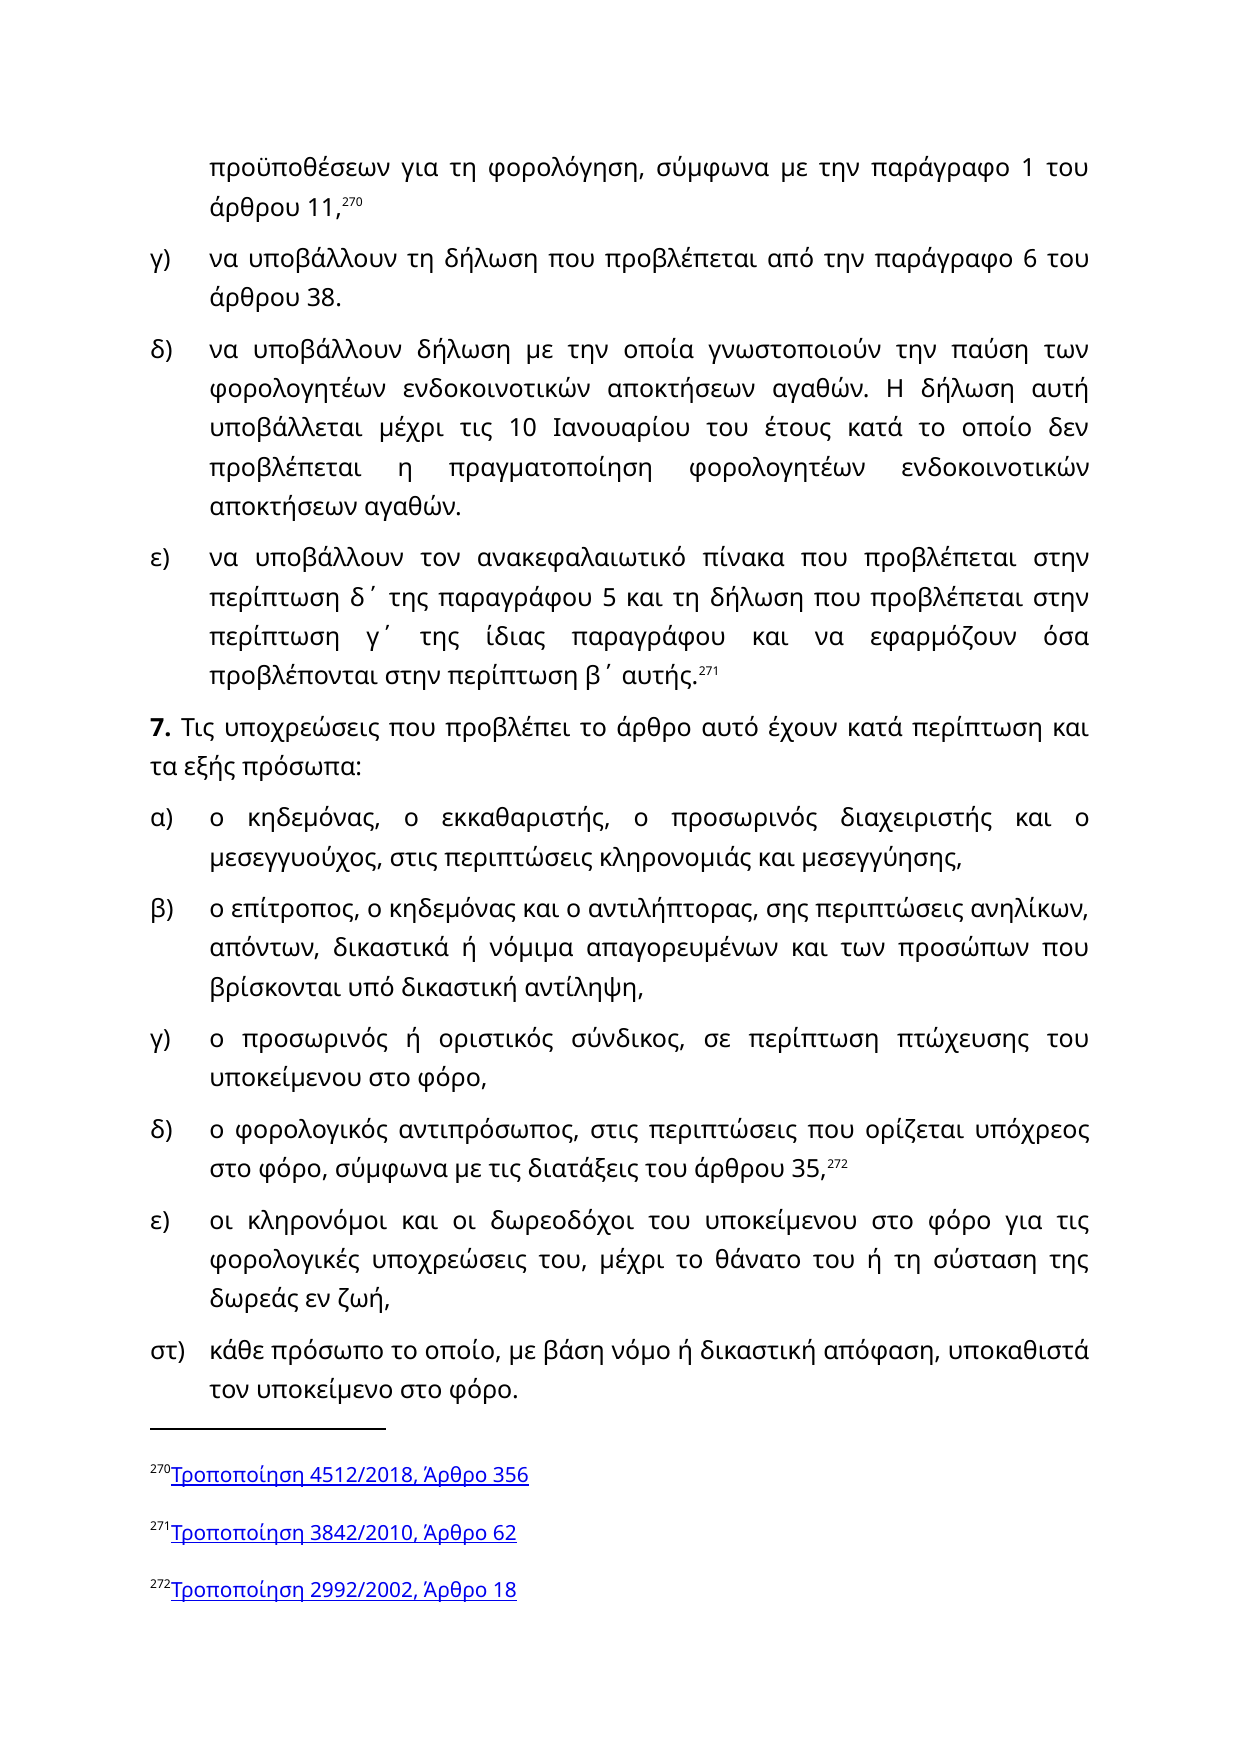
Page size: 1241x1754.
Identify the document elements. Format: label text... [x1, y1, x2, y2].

list ε) οι κληρονόμοι και οι δωρεοδόχοι του υποκείμενου στο φόρο για τις φορολογικές υποχρεώσεις του, μέχρι το θάνατο του ή τη σύσταση της δωρεάς εν ζωή, [150, 1202, 1090, 1315]
list β) ο επίτροπος, ο κηδεμόνας και ο αντιλήπτορας, σης περιπτώσεις ανηλίκων, απόντων, δικαστικά ή νόμιμα απαγορευμένων και των προσώπων που βρίσκονται υπό δικαστική αντίληψη, [150, 891, 1090, 1003]
text Τροποποίηση 4512/2018, Άρθρο 356 [150, 1460, 1090, 1489]
list στ) κάθε πρόσωπο το οποίο, με βάση νόμο ή δικαστική απόφαση, υποκαθιστά τον υποκείμενο στο φόρο. [150, 1332, 1090, 1406]
list ε) να υποβάλλουν τον ανακεφαλαιωτικό πίνακα που προβλέπεται στην περίπτωση δ΄ της παραγράφου 5 και τη δήλωση που προβλέπεται στην περίπτωση γ΄ της ίδιας παραγράφου και να εφαρμόζουν όσα προβλέπονται στην περίπτωση β΄ αυτής. [150, 540, 1090, 692]
list α) ο κηδεμόνας, ο εκκαθαριστής, ο προσωρινός διαχειριστής και ο μεσεγγυούχος, στις περιπτώσεις κληρονομιάς και μεσεγγύησης, [150, 800, 1090, 873]
list γ) ο προσωρινός ή οριστικός σύνδικος, σε περίπτωση πτώχευσης του υποκείμενου στο φόρο, [150, 1021, 1090, 1094]
text Τροποποίηση 3842/2010, Άρθρο 62 [150, 1518, 1090, 1546]
text Τροποποίηση 2992/2002, Άρθρο 18 [150, 1576, 1090, 1604]
list προϋποθέσεων για τη φορολόγηση, σύμφωνα με την παράγραφο 1 του άρθρου 11, [150, 150, 1090, 223]
list δ) να υποβάλλουν δήλωση με την οποία γνωστοποιούν την παύση των φορολογητέων ενδοκοινοτικών αποκτήσεων αγαθών. Η δήλωση αυτή υποβάλλεται μέχρι τις 10 Ιανουαρίου του έτους κατά το οποίο δεν προβλέπεται η πραγματοποίηση φορολογητέων ενδοκοινοτικών αποκτήσεων αγαθών. [150, 332, 1090, 522]
text 7. Τις υποχρεώσεις που προβλέπει το άρθρο αυτό έχουν κατά περίπτωση και τα εξής πρόσωπα: [150, 709, 1090, 782]
list γ) να υποβάλλουν τη δήλωση που προβλέπεται από την παράγραφο 6 του άρθρου 38. [150, 241, 1090, 314]
list δ) ο φορολογικός αντιπρόσωπος, στις περιπτώσεις που ορίζεται υπόχρεος στο φόρο, σύμφωνα με τις διατάξεις του άρθρου 35, [150, 1112, 1090, 1185]
